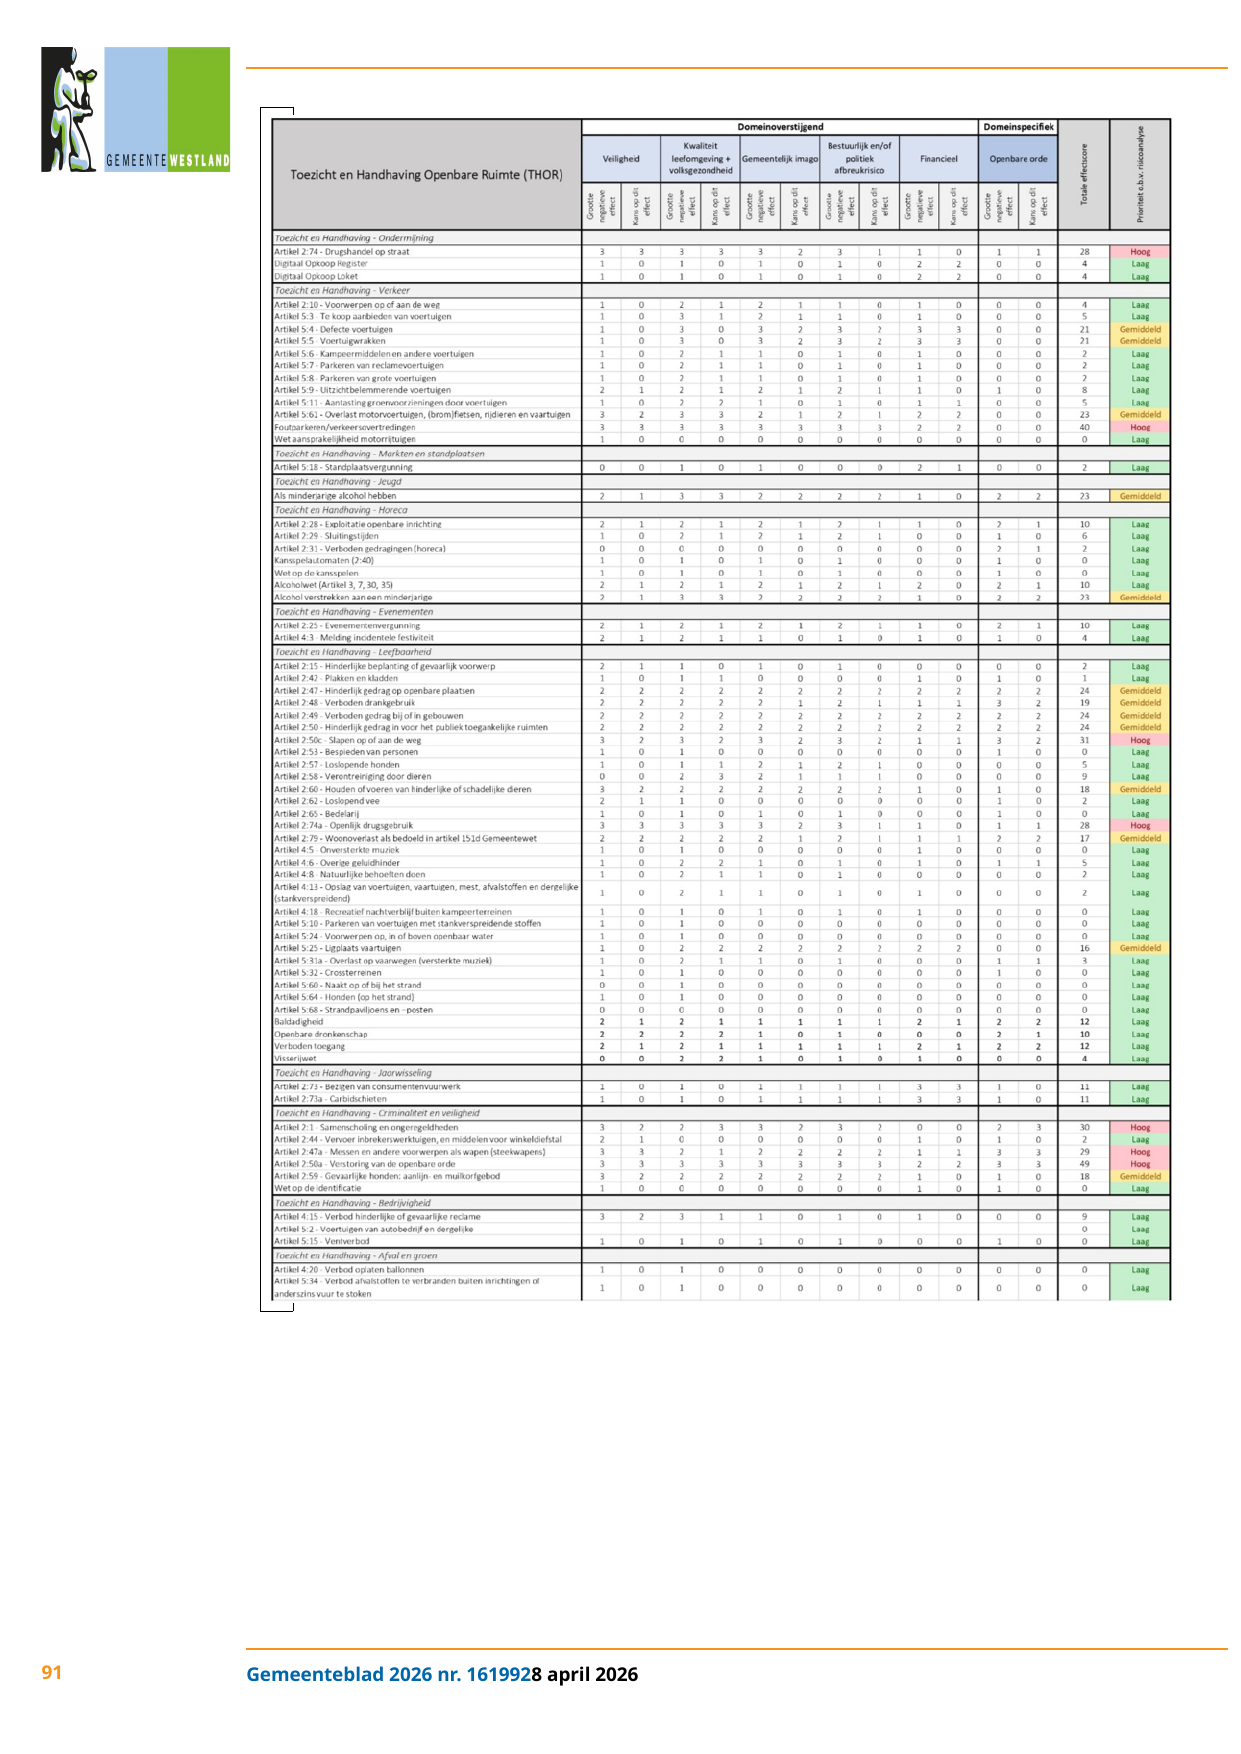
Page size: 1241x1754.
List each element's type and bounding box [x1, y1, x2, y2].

picture [41, 47, 231, 172]
picture [268, 115, 1173, 1303]
